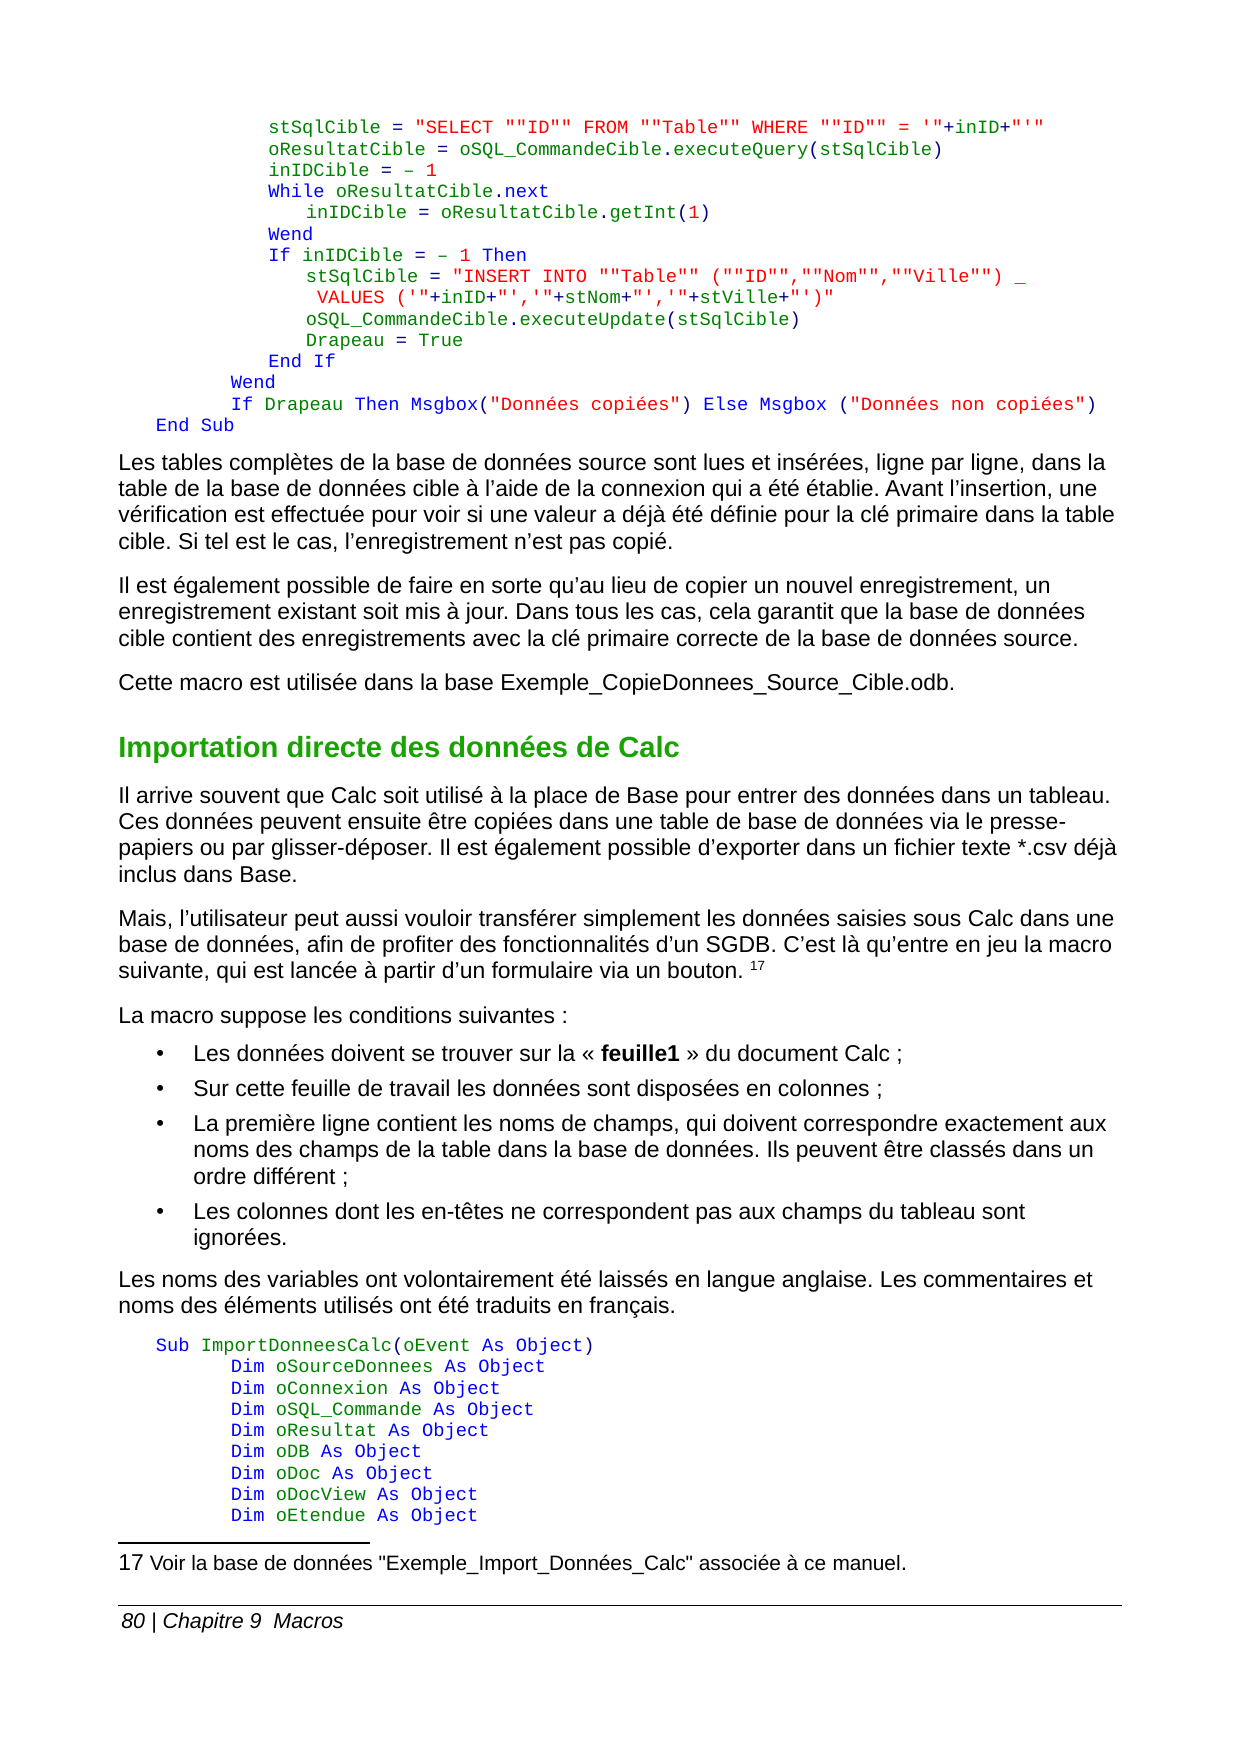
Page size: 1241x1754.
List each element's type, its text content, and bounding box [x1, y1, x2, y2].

text Dim oDocView As Object [156, 1485, 1122, 1506]
text If Drapeau Then Msgbox("Données copiées") Else Msgbox ("Données non copiées") [156, 394, 1122, 416]
text Dim oResultat As Object [156, 1421, 1122, 1442]
list Les données doivent se trouver sur la « feuille1 » du document Calc ; [156, 1040, 1122, 1066]
text inIDCible = – 1 [156, 161, 1122, 182]
text Mais, l’utilisateur peut aussi vouloir transférer simplement les données saisies sous Calc dans une base de données, afin de profiter des fonctionnalités d’un SGDB. C’est là qu’entre en jeu la macro suivante, qui est lancée à partir d’un formulaire via un bouton. [118, 905, 1122, 984]
text Il est également possible de faire en sorte qu’au lieu de copier un nouvel enregistrement, un enregistrement existant soit mis à jour. Dans tous les cas, cela garantit que la base de données cible contient des enregistrements avec la clé primaire correcte de la base de données source. [118, 572, 1122, 651]
text oResultatCible = oSQL_CommandeCible.executeQuery(stSqlCible) [156, 139, 1122, 161]
text End If [156, 352, 1122, 373]
text inIDCible = oResultatCible.getInt(1) [156, 203, 1122, 224]
subtitle Importation directe des données de Calc [118, 730, 1122, 764]
text Les noms des variables ont volontairement été laissés en langue anglaise. Les commentaires et noms des éléments utilisés ont été traduits en français. [118, 1266, 1122, 1318]
text Il arrive souvent que Calc soit utilisé à la place de Base pour entrer des données dans un tableau. Ces données peuvent ensuite être copiées dans une table de base de données via le presse-papiers ou par glisser-déposer. Il est également possible d’exporter dans un fichier texte *.csv déjà inclus dans Base. [118, 782, 1122, 887]
text Cette macro est utilisée dans la base Exemple_CopieDonnees_Source_Cible.odb. [118, 669, 1122, 695]
text Dim oConnexion As Object [156, 1378, 1122, 1400]
list Les colonnes dont les en-têtes ne correspondent pas aux champs du tableau sont ignorées. [156, 1198, 1122, 1251]
text While oResultatCible.next [156, 182, 1122, 203]
text Dim oSourceDonnees As Object [156, 1357, 1122, 1378]
text Sub ImportDonneesCalc(oEvent As Object) [156, 1336, 1122, 1357]
text Dim oEtendue As Object [156, 1506, 1122, 1527]
text Wend [156, 373, 1122, 394]
text Les tables complètes de la base de données source sont lues et insérées, ligne par ligne, dans la table de la base de données cible à l’aide de la connexion qui a été établie. Avant l’insertion, une vérification est effectuée pour voir si une valeur a déjà été définie pour la clé primaire dans la table cible. Si tel est le cas, l’enregistrement n’est pas copié. [118, 449, 1122, 554]
list Sur cette feuille de travail les données sont disposées en colonnes ; [156, 1075, 1122, 1101]
list La première ligne contient les noms de champs, qui doivent correspondre exactement aux noms des champs de la table dans la base de données. Ils peuvent être classés dans un ordre différent ; [156, 1110, 1122, 1189]
text La macro suppose les conditions suivantes : [118, 1002, 1122, 1028]
text Dim oSQL_Commande As Object [156, 1400, 1122, 1421]
text If inIDCible = – 1 Then [156, 246, 1122, 267]
text Dim oDB As Object [156, 1442, 1122, 1463]
text oSQL_CommandeCible.executeUpdate(stSqlCible) [156, 309, 1122, 331]
text Dim oDoc As Object [156, 1463, 1122, 1485]
text End Sub [156, 416, 1122, 437]
text Wend [156, 224, 1122, 246]
text stSqlCible = "SELECT ""ID"" FROM ""Table"" WHERE ""ID"" = '"+inID+"'" [156, 118, 1122, 139]
text Voir la base de données "Exemple_Import_Données_Calc" associée à ce manuel. [118, 1549, 1122, 1576]
text Drapeau = True [156, 331, 1122, 352]
text stSqlCible = "INSERT INTO ""Table"" (""ID"",""Nom"",""Ville"") _ VALUES ('"+inID+"','"+stNom+"','"+stVille+"')" [156, 267, 1122, 309]
